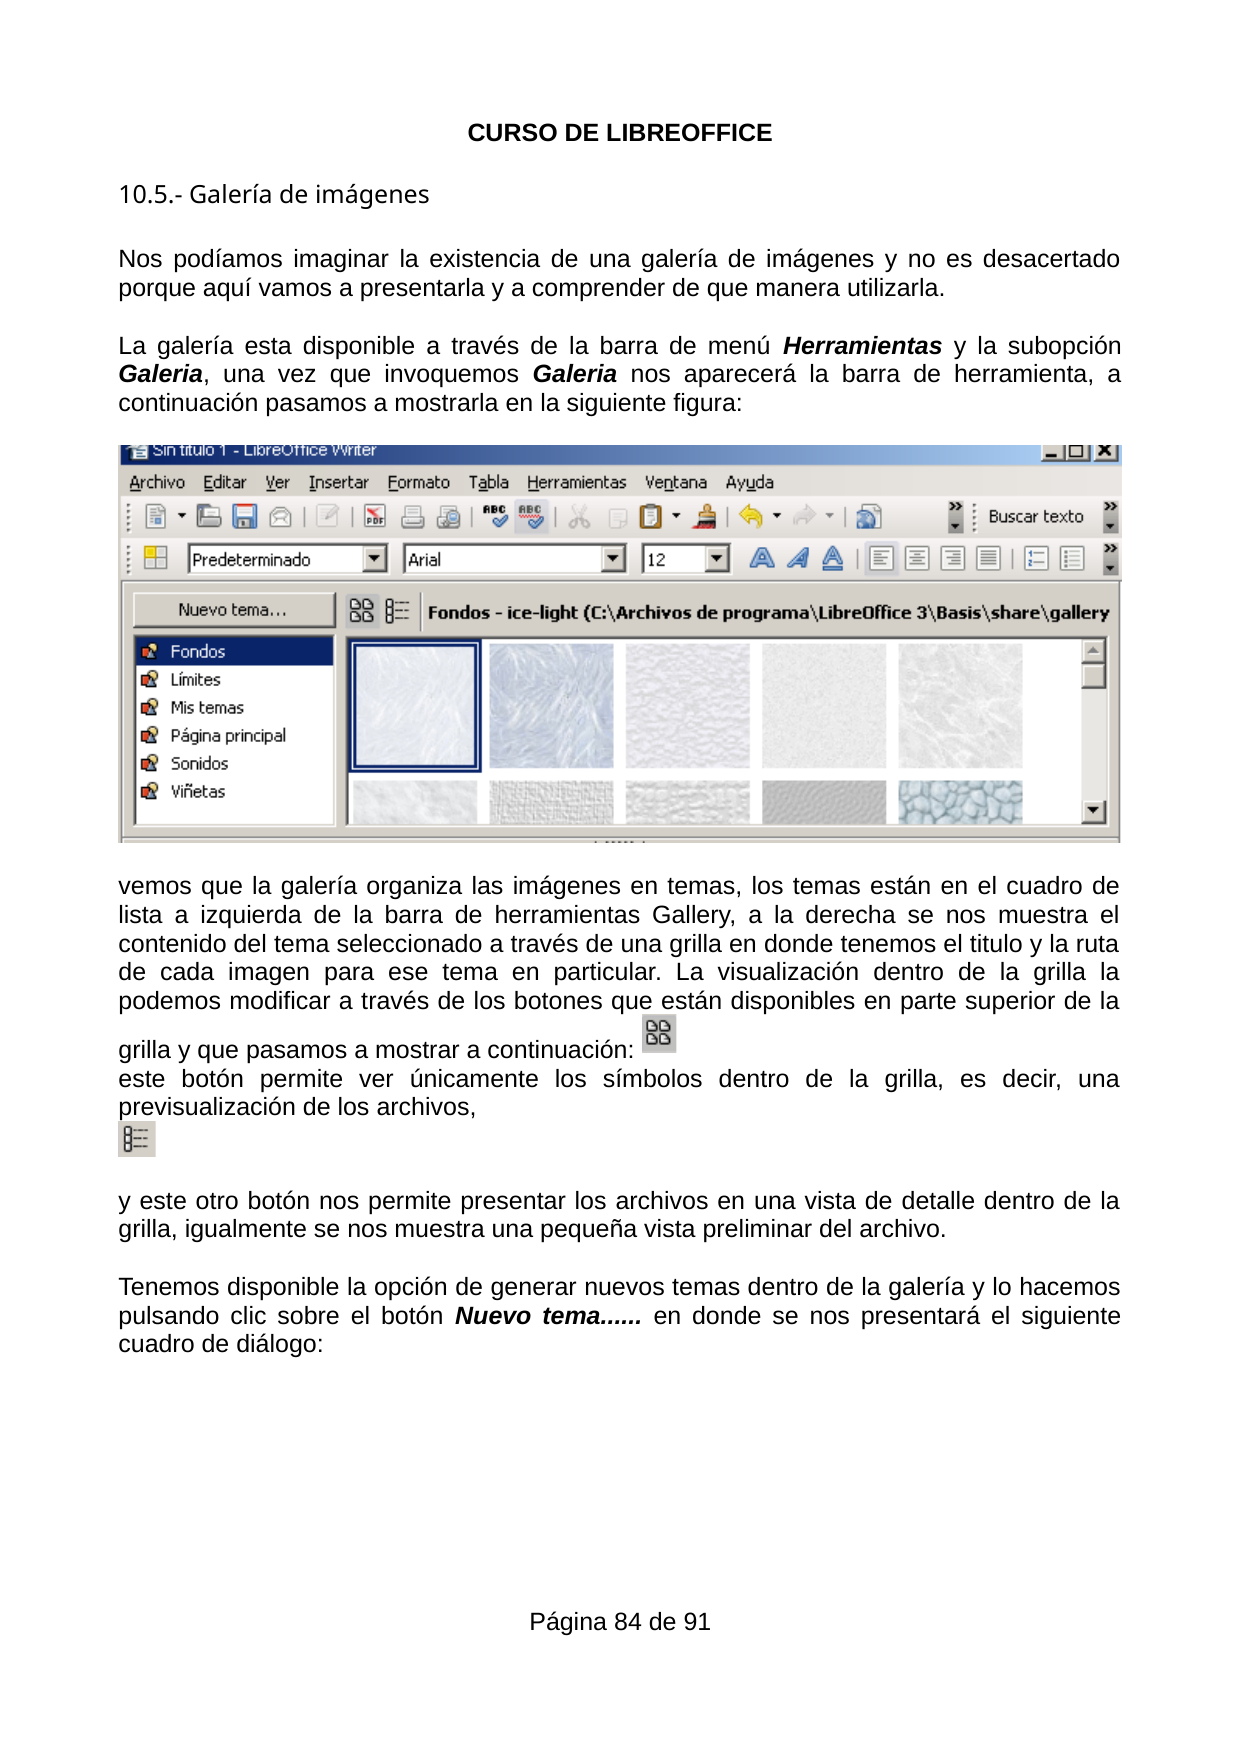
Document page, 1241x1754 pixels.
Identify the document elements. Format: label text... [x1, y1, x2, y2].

text Tenemos disponible la opción de generar nuevos temas dentro de la galería y lo hacemos pulsando clic sobre el botón Nuevo tema...... en donde se nos presentará el siguiente cuadro de diálogo: [118, 1272, 1122, 1358]
text vemos que la galería organiza las imágenes en temas, los temas están en el cuadro de lista a izquierda de la barra de herramientas Gallery, a la derecha se nos muestra el contenido del tema seleccionado a través de una grilla en donde tenemos el titulo y la ruta de cada imagen para ese tema en particular. La visualización dentro de la grilla la podemos modificar a través de los botones que están disponibles en parte superior de la grilla y que pasamos a mostrar a continuación: [118, 871, 1122, 1063]
picture [118, 445, 1122, 843]
text este botón permite ver únicamente los símbolos dentro de la grilla, es decir, una previsualización de los archivos, [118, 1063, 1122, 1121]
text Nos podíamos imaginar la existencia de una galería de imágenes y no es desacertado porque aquí vamos a presentarla y a comprender de que manera utilizarla. [118, 244, 1122, 302]
text y este otro botón nos permite presentar los archivos en una vista de detalle dentro de la grilla, igualmente se nos muestra una pequeña vista preliminar del archivo. [118, 1186, 1122, 1243]
text La galería esta disponible a través de la barra de menú Herramientas y la subopción Galeria, una vez que invoquemos Galeria nos aparecerá la barra de herramienta, a continuación pasamos a mostrarla en la siguiente figura: [118, 331, 1122, 417]
picture [118, 1121, 156, 1157]
picture [642, 1014, 677, 1053]
text 10.5.- Galería de imágenes [118, 176, 1122, 210]
